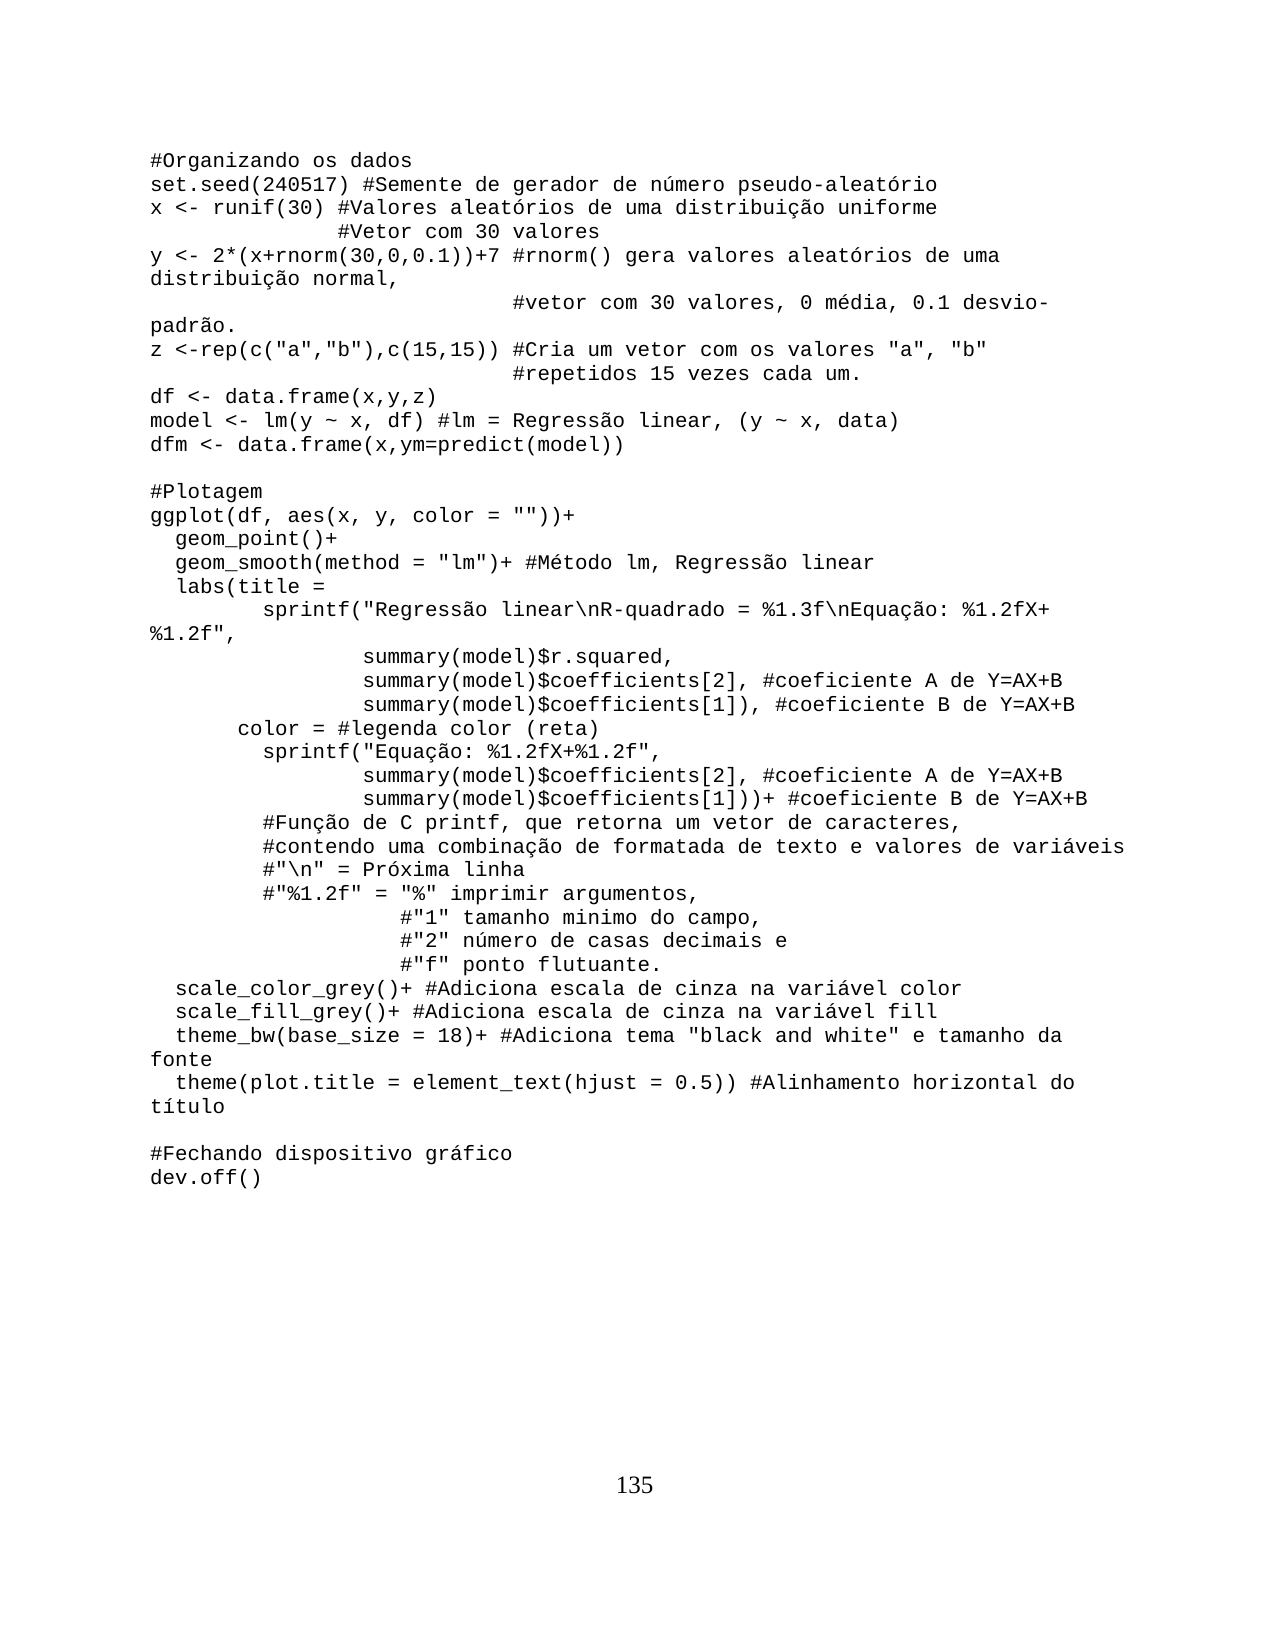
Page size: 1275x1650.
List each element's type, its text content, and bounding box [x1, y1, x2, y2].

text labs(title = [150, 576, 1125, 599]
text theme_bw(base_size = 18)+ #Adiciona tema "black and white" e tamanho da fonte [150, 1025, 1125, 1072]
text set.seed(240517) #Semente de gerador de número pseudo-aleatório [150, 174, 1125, 197]
text #Organizando os dados [150, 150, 1125, 174]
text geom_smooth(method = "lm")+ #Método lm, Regressão linear [150, 552, 1125, 576]
text #"2" número de casas decimais e [150, 930, 1125, 954]
text ggplot(df, aes(x, y, color = ""))+ [150, 505, 1125, 528]
text #"f" ponto flutuante. [150, 954, 1125, 978]
text summary(model)$r.squared, [150, 647, 1125, 670]
text sprintf("Regressão linear\nR-quadrado = %1.3f\nEquação: %1.2fX+%1.2f", [150, 599, 1125, 647]
text #Plotagem [150, 481, 1125, 505]
text y <- 2*(x+rnorm(30,0,0.1))+7 #rnorm() gera valores aleatórios de uma distribuição normal, [150, 244, 1125, 292]
text z <-rep(c("a","b"),c(15,15)) #Cria um vetor com os valores "a", "b" [150, 339, 1125, 363]
text #Função de C printf, que retorna um vetor de caracteres, [150, 812, 1125, 836]
text df <- data.frame(x,y,z) [150, 386, 1125, 410]
text dev.off() [150, 1167, 1125, 1190]
text model <- lm(y ~ x, df) #lm = Regressão linear, (y ~ x, data) [150, 410, 1125, 434]
text #Vetor com 30 valores [150, 221, 1125, 244]
text #"%1.2f" = "%" imprimir argumentos, [150, 883, 1125, 907]
text #"1" tamanho minimo do campo, [150, 907, 1125, 930]
text summary(model)$coefficients[1]), #coeficiente B de Y=AX+B [150, 694, 1125, 717]
text dfm <- data.frame(x,ym=predict(model)) [150, 434, 1125, 457]
text scale_color_grey()+ #Adiciona escala de cinza na variável color [150, 978, 1125, 1001]
text scale_fill_grey()+ #Adiciona escala de cinza na variável fill [150, 1001, 1125, 1025]
text x <- runif(30) #Valores aleatórios de uma distribuição uniforme [150, 197, 1125, 221]
text #"\n" = Próxima linha [150, 859, 1125, 883]
text #contendo uma combinação de formatada de texto e valores de variáveis [150, 836, 1125, 859]
text color = #legenda color (reta) [150, 717, 1125, 741]
text sprintf("Equação: %1.2fX+%1.2f", [150, 741, 1125, 765]
text geom_point()+ [150, 528, 1125, 552]
text #Fechando dispositivo gráfico [150, 1143, 1125, 1167]
text #vetor com 30 valores, 0 média, 0.1 desvio-padrão. [150, 292, 1125, 339]
text summary(model)$coefficients[2], #coeficiente A de Y=AX+B [150, 670, 1125, 694]
text summary(model)$coefficients[2], #coeficiente A de Y=AX+B [150, 765, 1125, 788]
text theme(plot.title = element_text(hjust = 0.5)) #Alinhamento horizontal do título [150, 1072, 1125, 1119]
text summary(model)$coefficients[1]))+ #coeficiente B de Y=AX+B [150, 788, 1125, 812]
text #repetidos 15 vezes cada um. [150, 363, 1125, 386]
